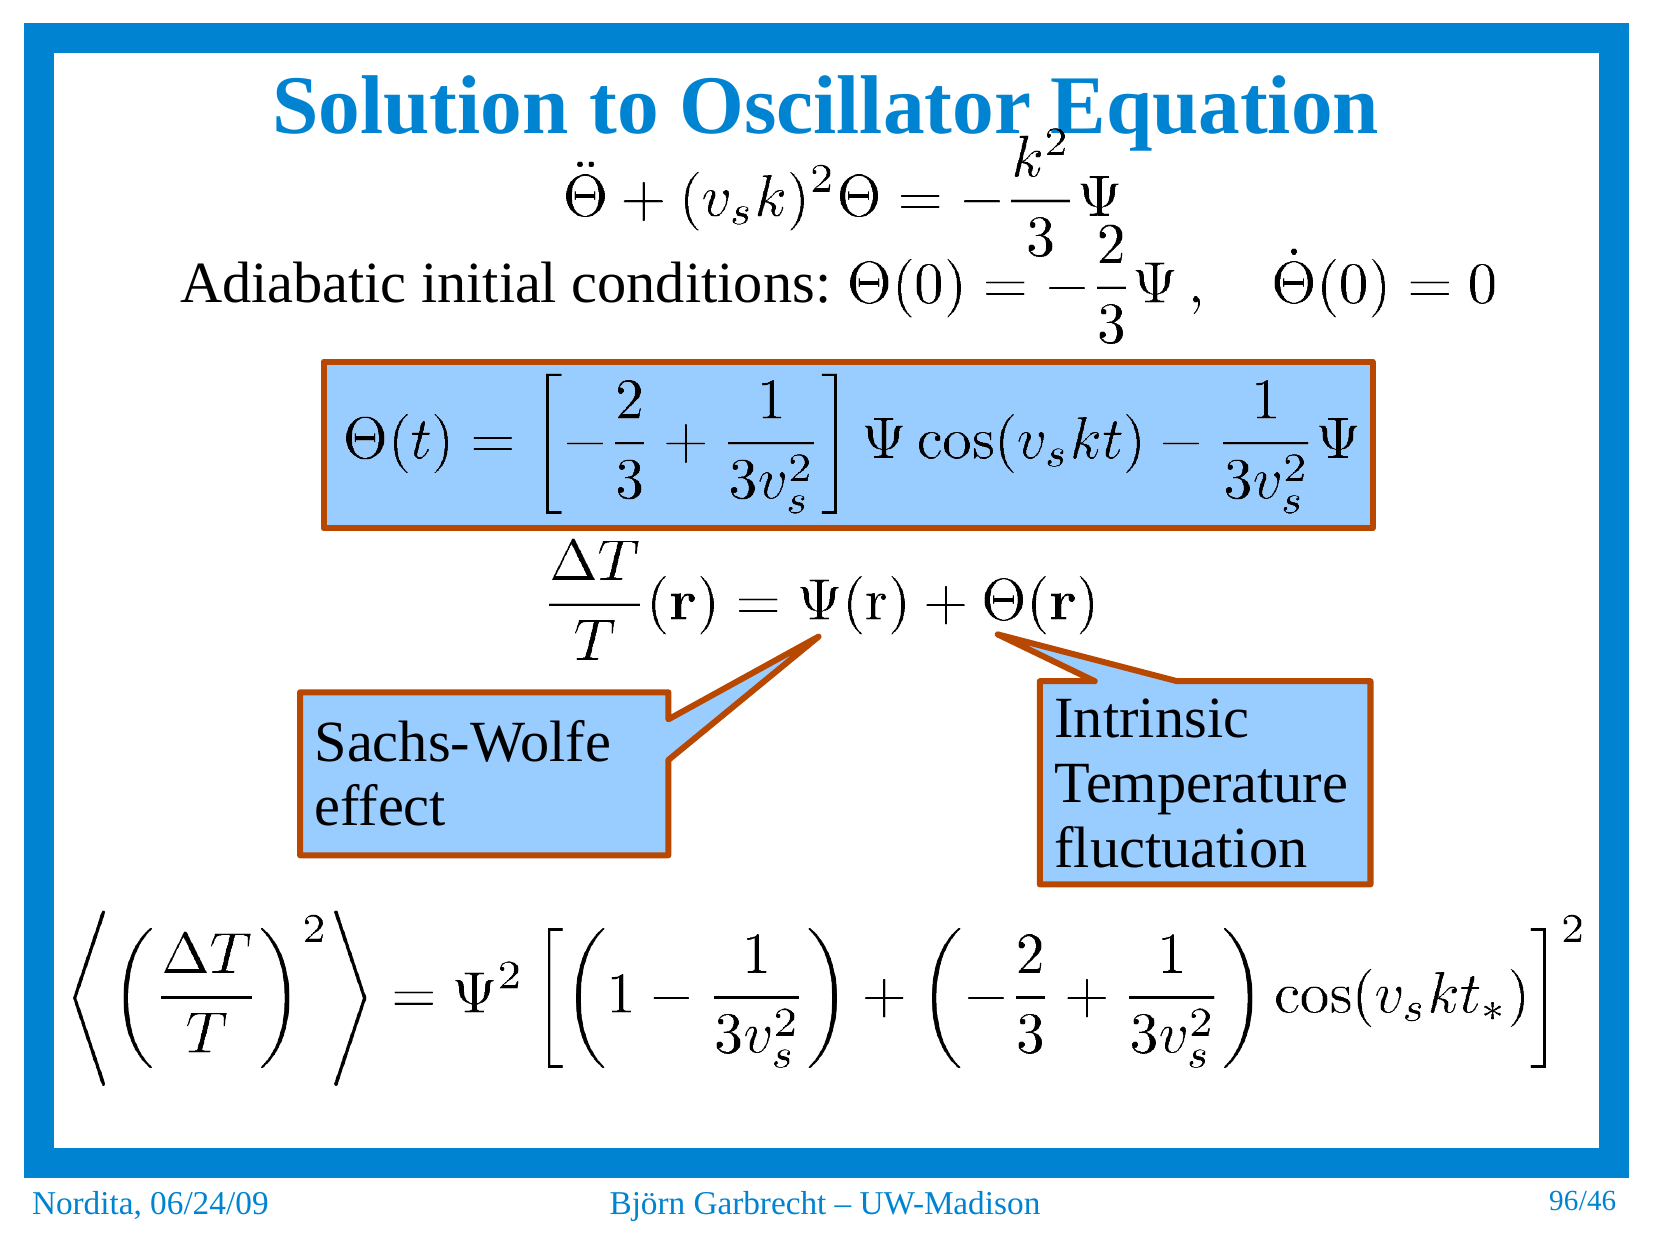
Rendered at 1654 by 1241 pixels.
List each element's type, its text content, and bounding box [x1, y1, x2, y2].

title Solution to Oscillator Equation [82, 9, 1571, 202]
text_box [323, 361, 1373, 529]
text_box Adiabatic initial conditions: [165, 243, 842, 329]
picture [338, 366, 1365, 519]
picture [558, 124, 1502, 346]
text_box Intrinsic Temperature fluctuation [1039, 662, 1371, 885]
text_box Sachs-Wolfe effect [300, 663, 787, 856]
picture [60, 903, 1589, 1091]
picture [544, 534, 1104, 663]
